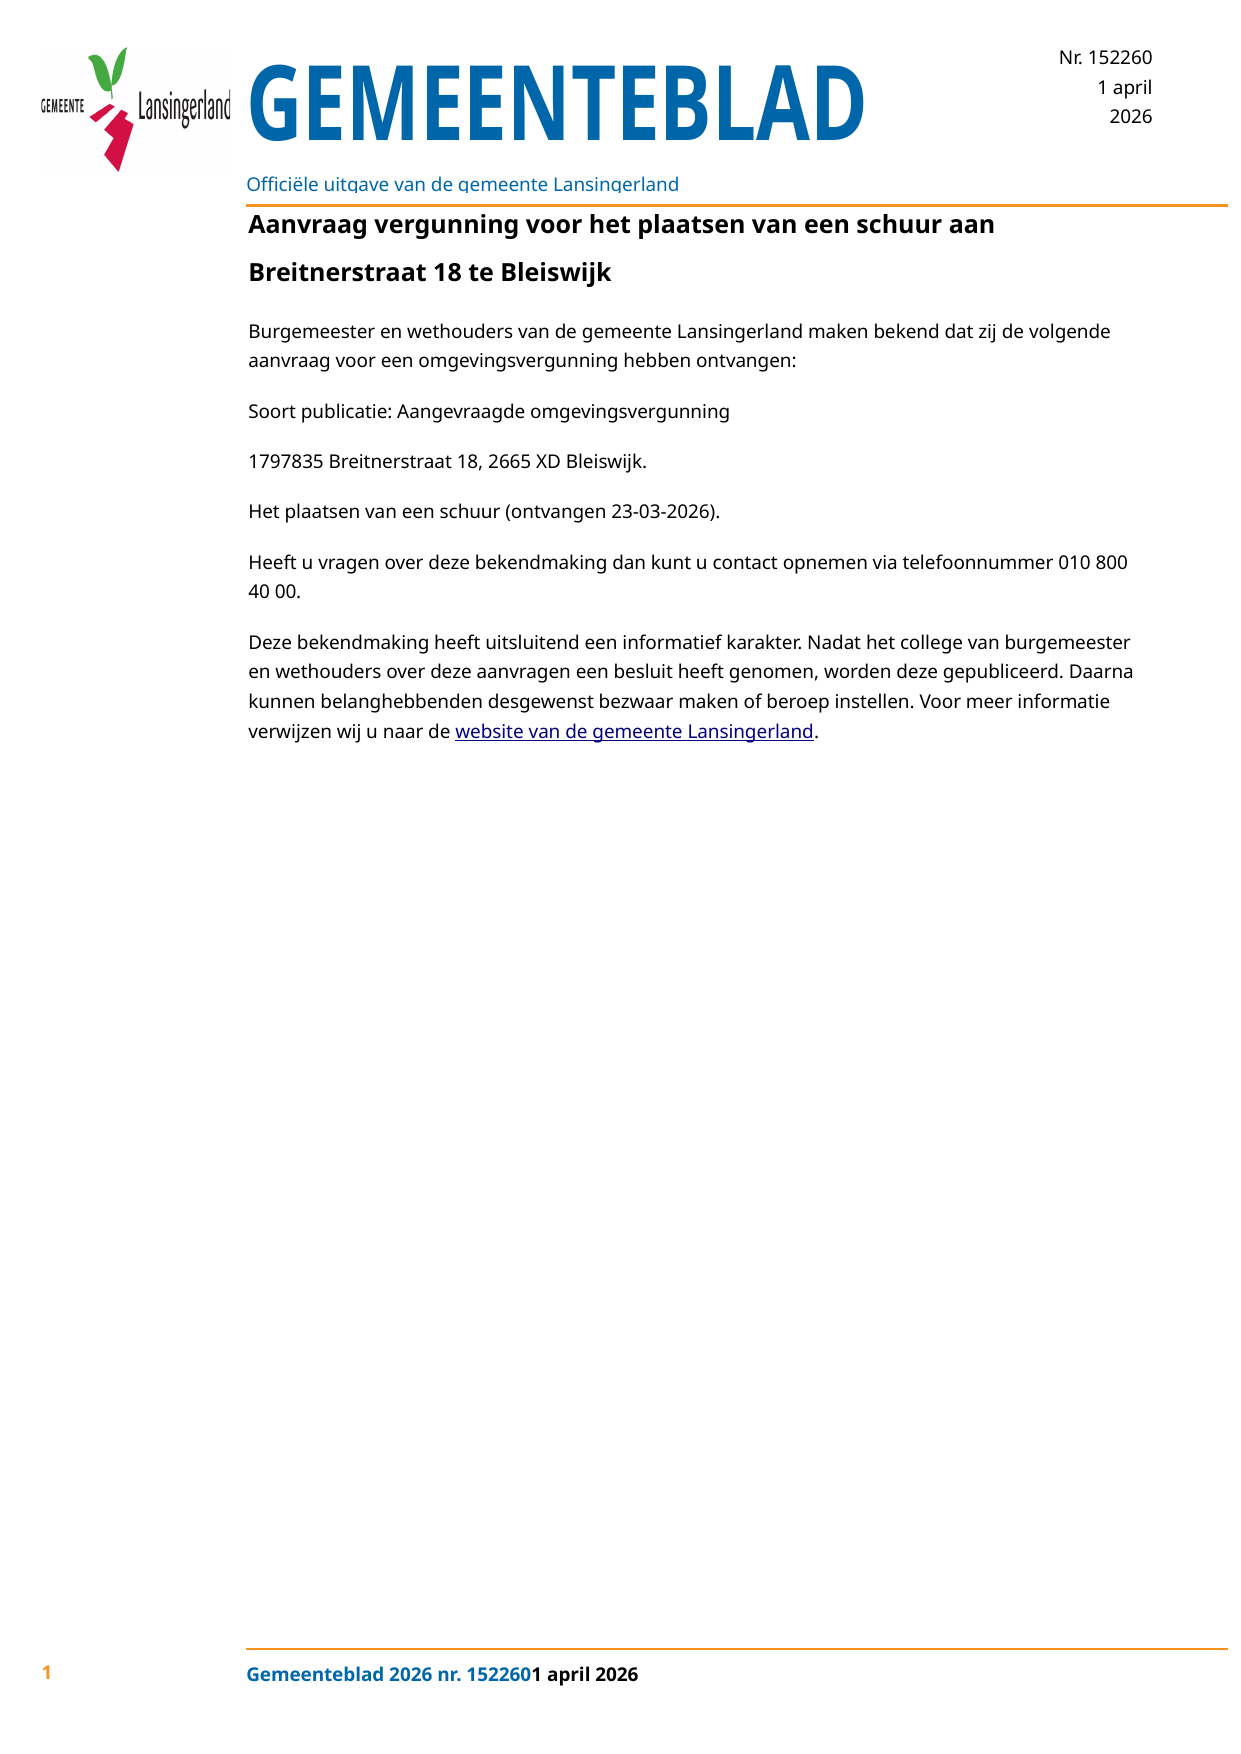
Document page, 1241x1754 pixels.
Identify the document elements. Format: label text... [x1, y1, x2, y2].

text Aanvraag vergunning voor het plaatsen van een schuur aan Breitnerstraat 18 te Bleiswijk [248, 207, 1152, 288]
text Deze bekendmaking heeft uitsluitend een informatief karakter. Nadat het college van burgemeester en wethouders over deze aanvragen een besluit heeft genomen, worden deze gepubliceerd. Daarna kunnen belanghebbenden desgewenst bezwaar maken of beroep instellen. Voor meer informatie verwijzen wij u naar de website van de gemeente Lansingerland. [248, 629, 1152, 744]
text Soort publicatie: Aangevraagde omgevingsvergunning [248, 398, 1152, 424]
text 1797835 Breitnerstraat 18, 2665 XD Bleiswijk. [248, 448, 1152, 474]
text Heeft u vragen over deze bekendmaking dan kunt u contact opnemen via telefoonnummer 010 800 40 00. [248, 549, 1152, 604]
picture [41, 47, 231, 172]
text Het plaatsen van een schuur (ontvangen 23-03-2026). [248, 499, 1152, 524]
text Burgemeester en wethouders van de gemeente Lansingerland maken bekend dat zij de volgende aanvraag voor een omgevingsvergunning hebben ontvangen: [248, 318, 1152, 373]
